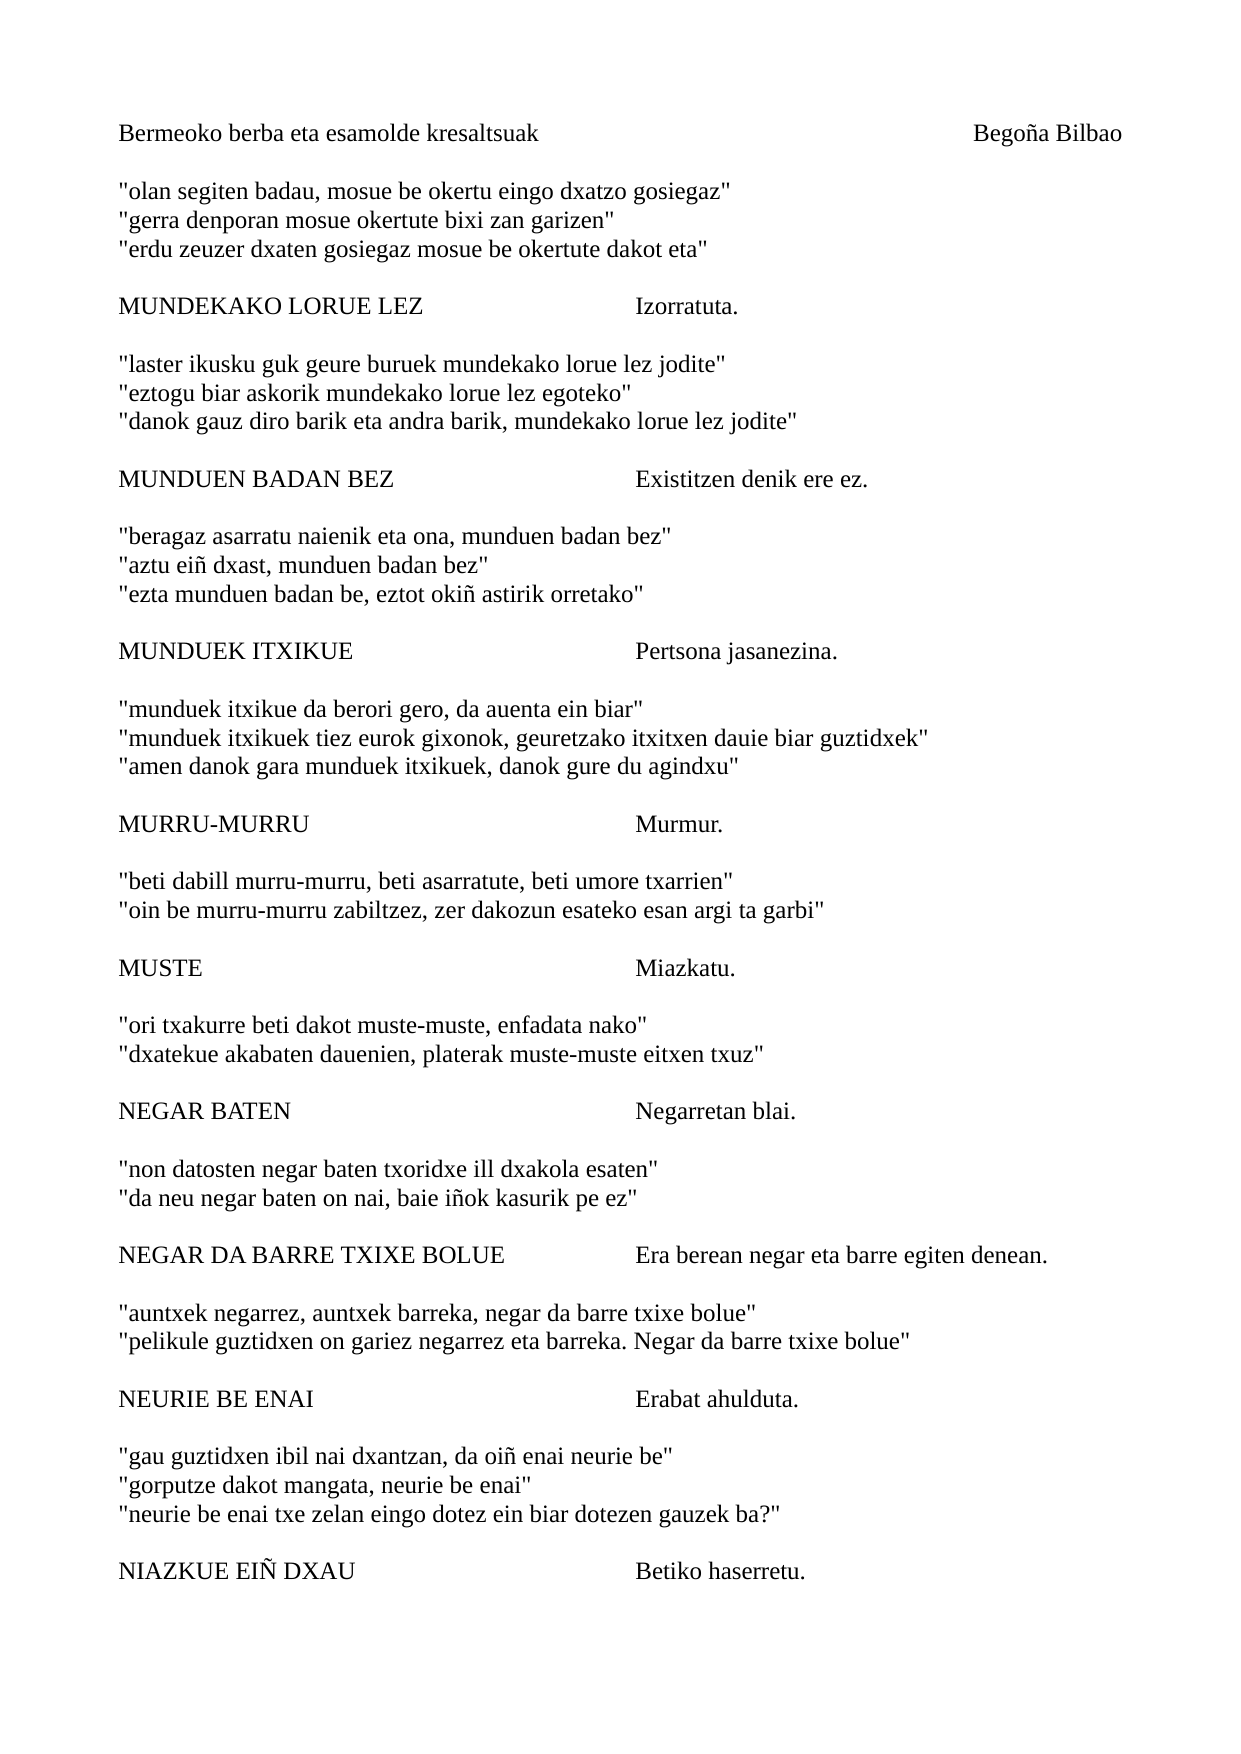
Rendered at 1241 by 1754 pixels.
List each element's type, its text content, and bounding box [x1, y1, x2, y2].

text "da neu negar baten on nai, baie iñok kasurik pe ez" [118, 1183, 1122, 1211]
text "dxatekue akabaten dauenien, platerak muste-muste eitxen txuz" [118, 1039, 1122, 1068]
text MUNDUEK ITXIKUE Pertsona jasanezina. [118, 636, 1122, 665]
text "danok gauz diro barik eta andra barik, mundekako lorue lez jodite" [118, 406, 1122, 435]
text MUSTE Miazkatu. [118, 953, 1122, 981]
text MURRU-MURRU Murmur. [118, 809, 1122, 838]
text MUNDEKAKO LORUE LEZ Izorratuta. [118, 291, 1122, 320]
text "olan segiten badau, mosue be okertu eingo dxatzo gosiegaz" [118, 176, 1122, 205]
text "gorputze dakot mangata, neurie be enai" [118, 1470, 1122, 1499]
text NEURIE BE ENAI Erabat ahulduta. [118, 1384, 1122, 1413]
text "oin be murru-murru zabiltzez, zer dakozun esateko esan argi ta garbi" [118, 895, 1122, 924]
text "eztogu biar askorik mundekako lorue lez egoteko" [118, 378, 1122, 406]
text "ori txakurre beti dakot muste-muste, enfadata nako" [118, 1010, 1122, 1039]
text "pelikule guztidxen on gariez negarrez eta barreka. Negar da barre txixe bolue" [118, 1326, 1122, 1355]
text "erdu zeuzer dxaten gosiegaz mosue be okertute dakot eta" [118, 234, 1122, 263]
text "non datosten negar baten txoridxe ill dxakola esaten" [118, 1154, 1122, 1183]
text "auntxek negarrez, auntxek barreka, negar da barre txixe bolue" [118, 1298, 1122, 1326]
text NIAZKUE EIÑ DXAU Betiko haserretu. [118, 1556, 1122, 1585]
text "laster ikusku guk geure buruek mundekako lorue lez jodite" [118, 349, 1122, 378]
text "munduek itxikue da berori gero, da auenta ein biar" [118, 694, 1122, 723]
text "munduek itxikuek tiez eurok gixonok, geuretzako itxitxen dauie biar guztidxek" [118, 723, 1122, 751]
text "beragaz asarratu naienik eta ona, munduen badan bez" [118, 521, 1122, 550]
text "aztu eiñ dxast, munduen badan bez" [118, 550, 1122, 579]
text "beti dabill murru-murru, beti asarratute, beti umore txarrien" [118, 866, 1122, 895]
text "neurie be enai txe zelan eingo dotez ein biar dotezen gauzek ba?" [118, 1499, 1122, 1528]
text NEGAR BATEN Negarretan blai. [118, 1096, 1122, 1125]
text "gerra denporan mosue okertute bixi zan garizen" [118, 205, 1122, 234]
text "amen danok gara munduek itxikuek, danok gure du agindxu" [118, 751, 1122, 780]
text "ezta munduen badan be, eztot okiñ astirik orretako" [118, 579, 1122, 608]
text NEGAR DA BARRE TXIXE BOLUE Era berean negar eta barre egiten denean. [118, 1240, 1122, 1269]
text "gau guztidxen ibil nai dxantzan, da oiñ enai neurie be" [118, 1441, 1122, 1470]
text MUNDUEN BADAN BEZ Existitzen denik ere ez. [118, 464, 1122, 493]
